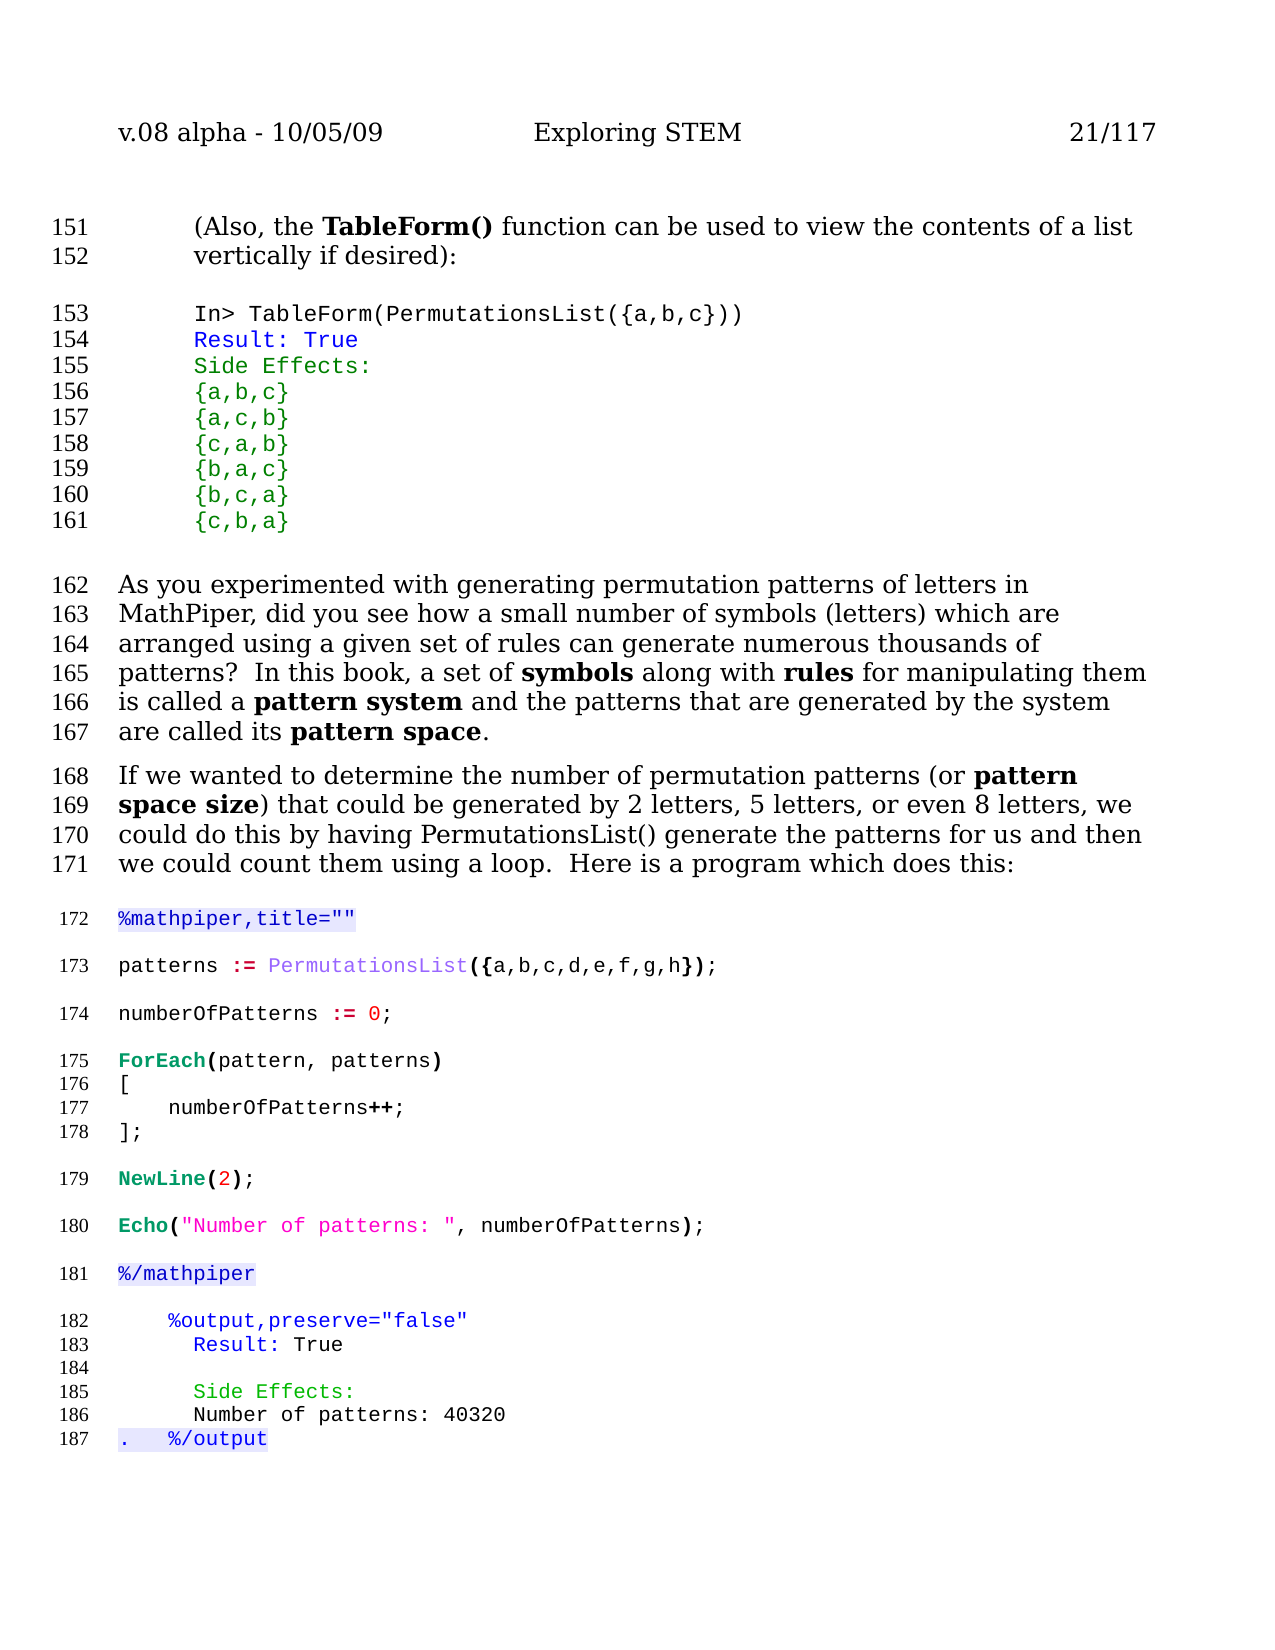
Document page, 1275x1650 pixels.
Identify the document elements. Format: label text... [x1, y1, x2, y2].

text . %/output [118, 1428, 1157, 1452]
text numberOfPatterns++; [118, 1097, 1157, 1121]
text If we wanted to determine the number of permutation patterns (or pattern space size) that could be generated by 2 letters, 5 letters, or even 8 letters, we could do this by having PermutationsList() generate the patterns for us and then we could count them using a loop. Here is a program which does this: [118, 761, 1157, 878]
text ]; [118, 1121, 1157, 1144]
text {a,b,c} [193, 380, 1157, 406]
text {b,a,c} [193, 458, 1157, 484]
text {a,c,b} [193, 406, 1157, 432]
text %/mathpiper [118, 1263, 1157, 1286]
text Number of patterns: 40320 [118, 1404, 1157, 1428]
text NewLine(2); [118, 1168, 1157, 1192]
text [ [118, 1073, 1157, 1097]
text {c,b,a} [193, 510, 1157, 536]
text As you experimented with generating permutation patterns of letters in MathPiper, did you see how a small number of symbols (letters) which are arranged using a given set of rules can generate numerous thousands of patterns? In this book, a set of symbols along with rules for manipulating them is called a pattern system and the patterns that are generated by the system are called its pattern space. [118, 571, 1157, 746]
text {c,a,b} [193, 432, 1157, 458]
text %mathpiper,title="" [118, 908, 1157, 932]
text In> TableForm(PermutationsList({a,b,c})) [193, 302, 1157, 328]
text {b,c,a} [193, 484, 1157, 510]
text Result: True [118, 1333, 1157, 1357]
text (Also, the TableForm() function can be used to view the contents of a list vertically if desired): [193, 212, 1157, 270]
text Echo("Number of patterns: ", numberOfPatterns); [118, 1215, 1157, 1239]
text Side Effects: [118, 1381, 1157, 1404]
text Result: True [193, 328, 1157, 354]
text numberOfPatterns := 0; [118, 1002, 1157, 1026]
text patterns := PermutationsList({a,b,c,d,e,f,g,h}); [118, 955, 1157, 979]
text %output,preserve="false" [118, 1310, 1157, 1333]
text ForEach(pattern, patterns) [118, 1050, 1157, 1073]
text Side Effects: [193, 354, 1157, 380]
